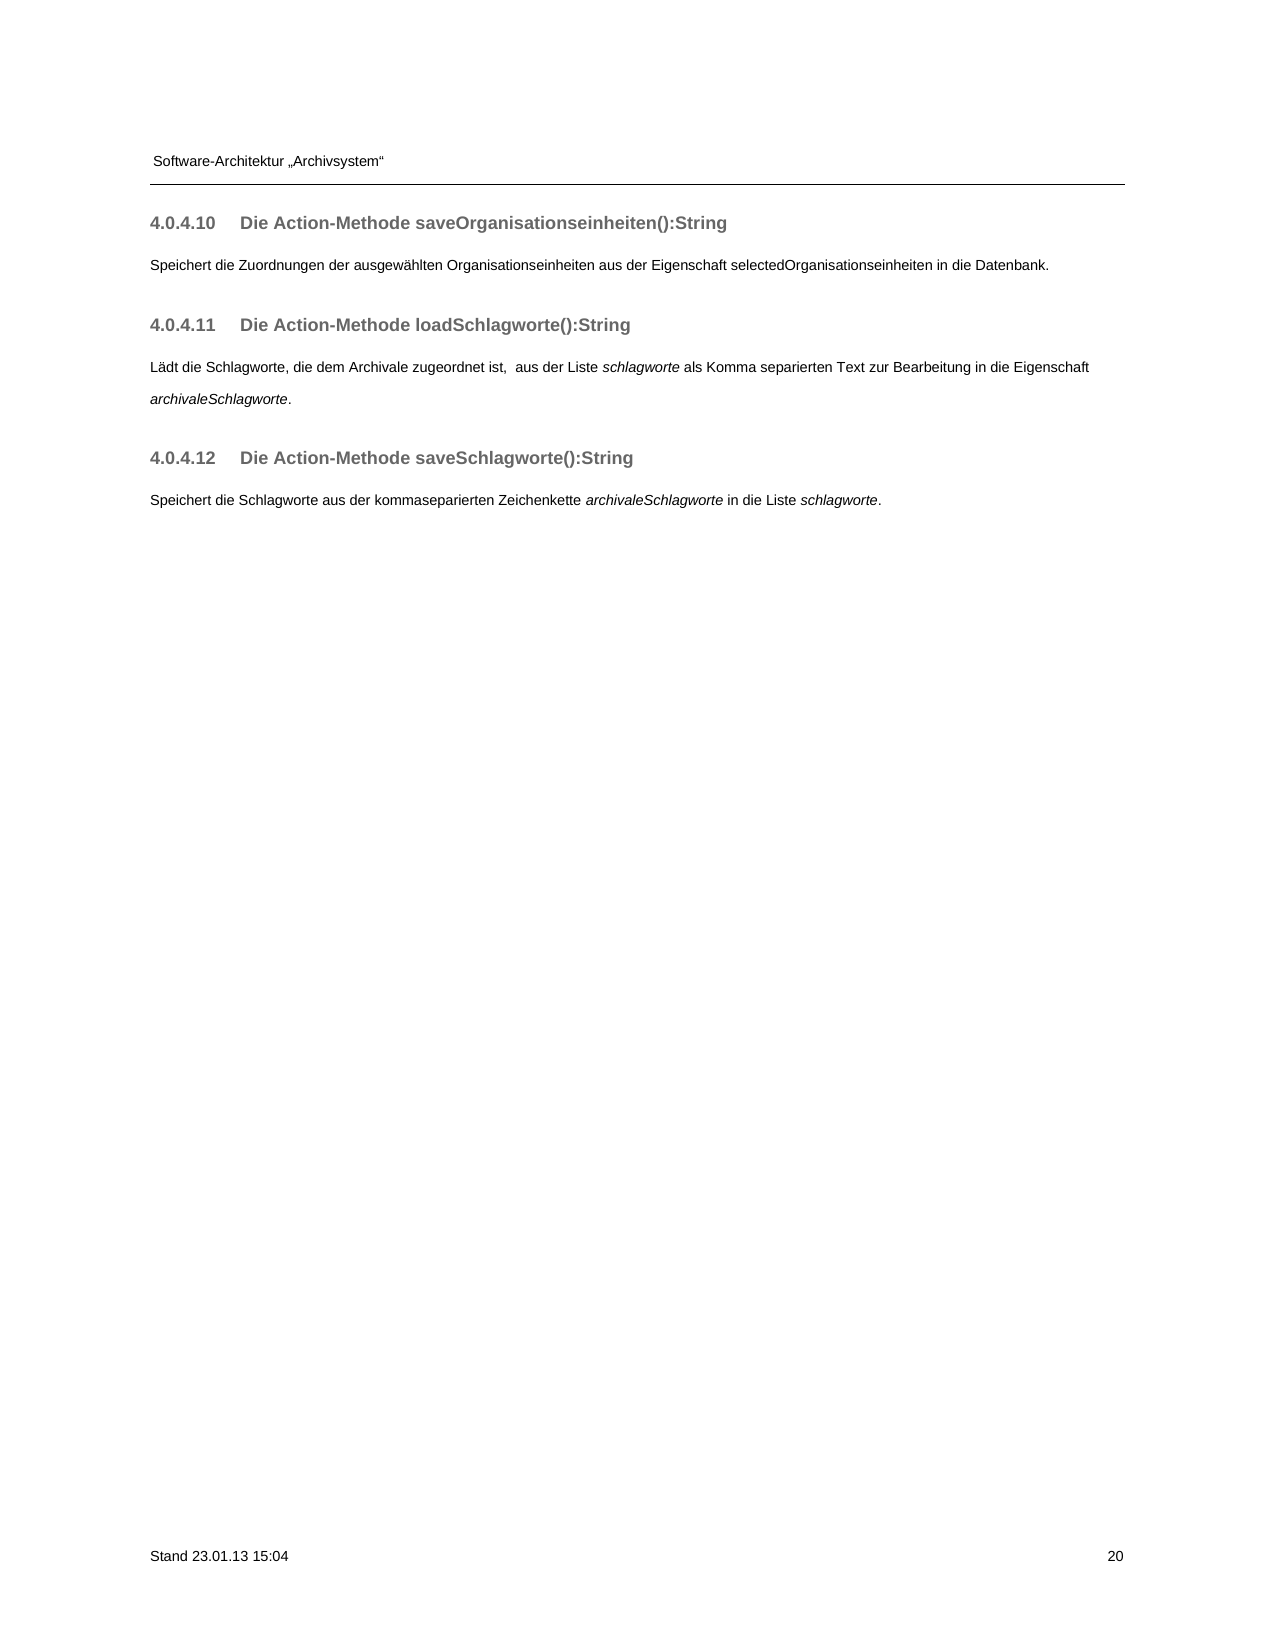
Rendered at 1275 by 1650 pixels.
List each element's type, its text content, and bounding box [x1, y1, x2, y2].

subtitle Die Action-Methode saveOrganisationseinheiten():String [150, 213, 1125, 248]
text Speichert die Zuordnungen der ausgewählten Organisationseinheiten aus der Eigenschaft selectedOrganisationseinheiten in die Datenbank. [150, 258, 1125, 286]
subtitle Die Action-Methode saveSchlagworte():String [150, 448, 1125, 483]
subtitle Die Action-Methode loadSchlagworte():String [150, 315, 1125, 349]
text Speichert die Schlagworte aus der kommaseparierten Zeichenkette archivaleSchlagworte in die Liste schlagworte. [150, 492, 1125, 520]
text Lädt die Schlagworte, die dem Archivale zugeordnet ist, aus der Liste schlagworte als Komma separierten Text zur Bearbeitung in die Eigenschaft archivaleSchlagworte. [150, 359, 1125, 419]
